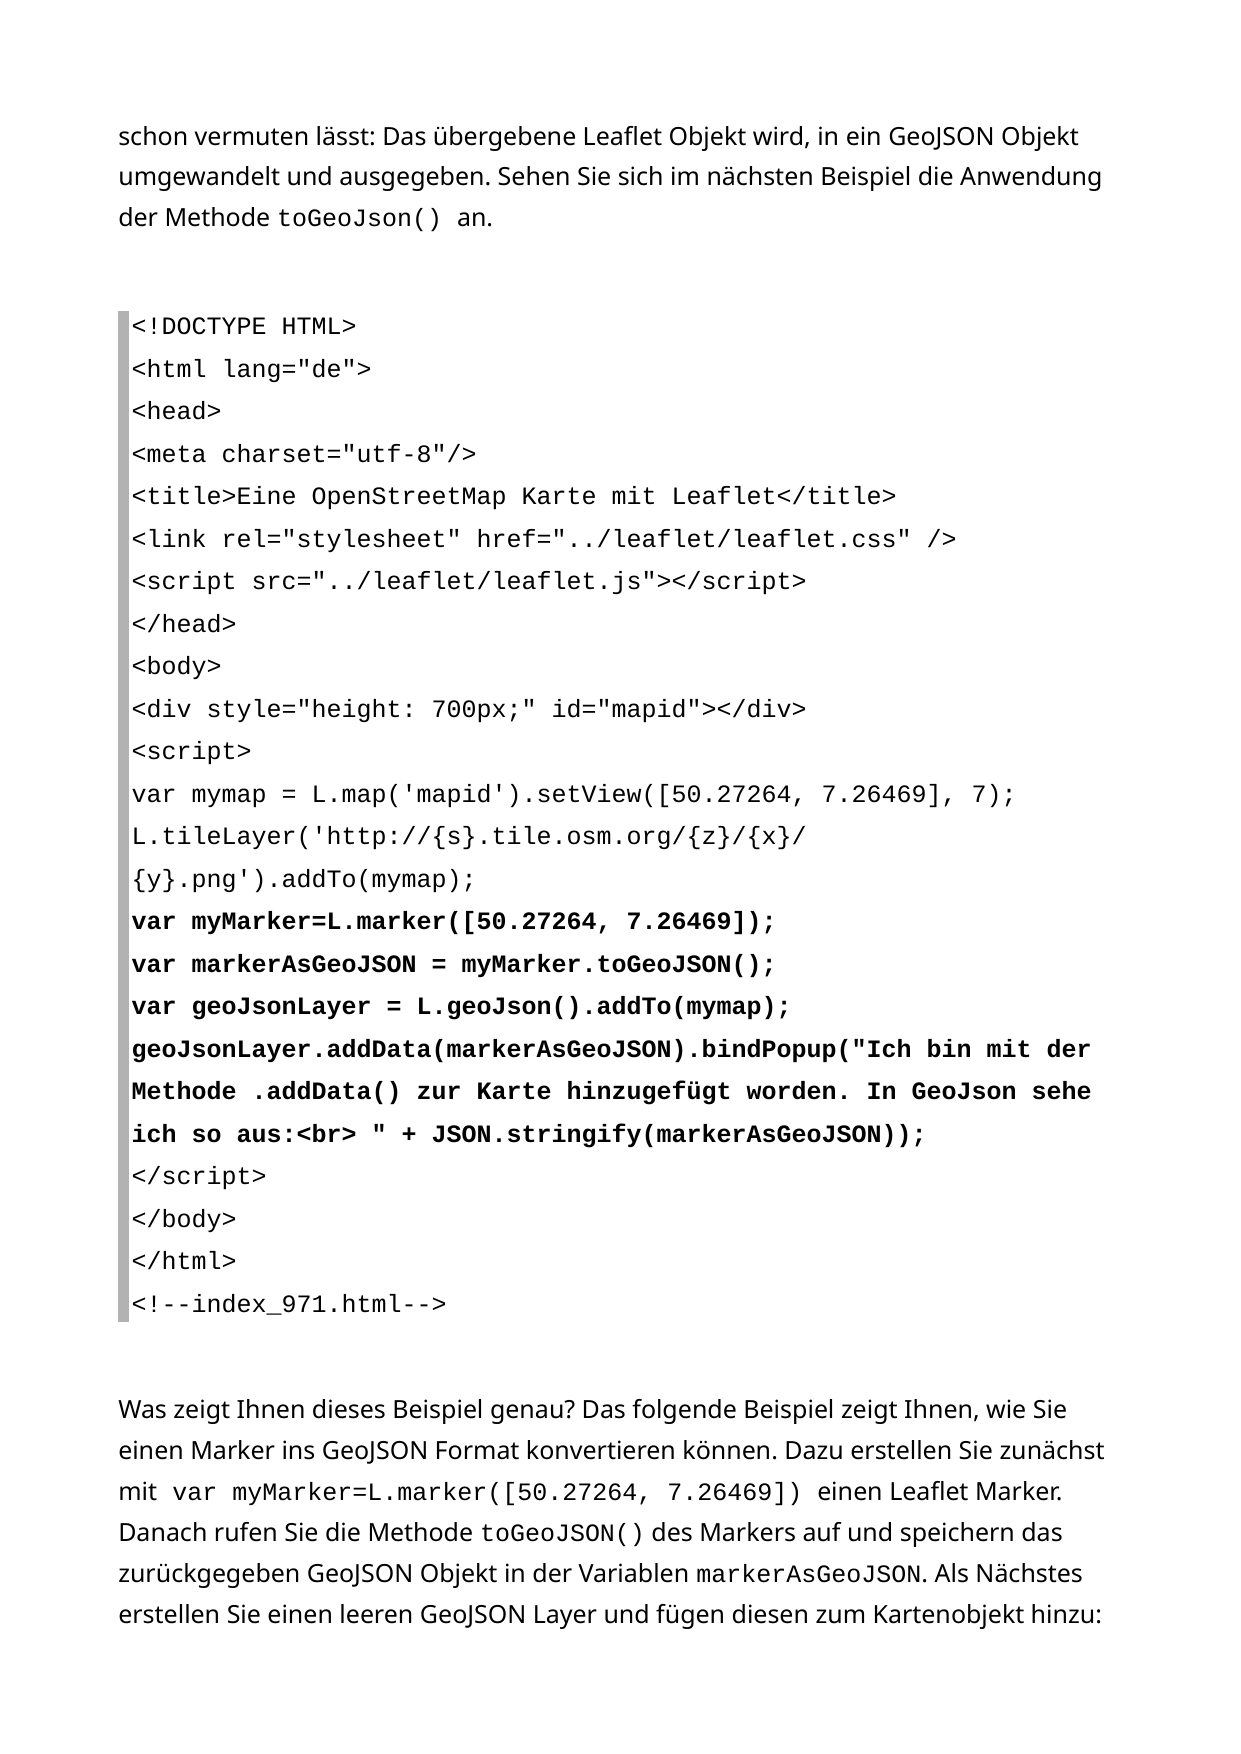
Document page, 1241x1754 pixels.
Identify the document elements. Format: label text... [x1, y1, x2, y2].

text <title>Eine OpenStreetMap Karte mit Leaflet</title> [129, 481, 1122, 512]
text </script> [129, 1161, 1122, 1192]
text var myMarker=L.marker([50.27264, 7.26469]); [129, 906, 1122, 937]
text <body> [129, 651, 1122, 682]
text <head> [129, 396, 1122, 427]
text </body> [129, 1203, 1122, 1234]
text </head> [129, 608, 1122, 639]
text <meta charset="utf-8"/> [129, 438, 1122, 469]
text <html lang="de"> [129, 353, 1122, 384]
text var geoJsonLayer = L.geoJson().addTo(mymap); [129, 991, 1122, 1022]
text <div style="height: 700px;" id="mapid"></div> [129, 693, 1122, 724]
text schon vermuten lässt: Das übergebene Leaflet Objekt wird, in ein GeoJSON Objekt umgewandelt und ausgegeben. Sehen Sie sich im nächsten Beispiel die Anwendung der Methode toGeoJson() an. [118, 118, 1122, 234]
text var markerAsGeoJSON = myMarker.toGeoJSON(); [129, 948, 1122, 979]
text geoJsonLayer.addData(markerAsGeoJSON).bindPopup("Ich bin mit der Methode .addData() zur Karte hinzugefügt worden. In GeoJson sehe ich so aus:<br> " + JSON.stringify(markerAsGeoJSON)); [129, 1033, 1122, 1149]
text <!DOCTYPE HTML> [129, 311, 1122, 342]
text <script src="../leaflet/leaflet.js"></script> [129, 566, 1122, 597]
text </html> [129, 1246, 1122, 1277]
text var mymap = L.map('mapid').setView([50.27264, 7.26469], 7); [129, 778, 1122, 809]
text <script> [129, 736, 1122, 767]
text L.tileLayer('http://{s}.tile.osm.org/{z}/{x}/{y}.png').addTo(mymap); [129, 821, 1122, 894]
text <link rel="stylesheet" href="../leaflet/leaflet.css" /> [129, 523, 1122, 554]
text <!--index_971.html--> [129, 1288, 1122, 1322]
text Was zeigt Ihnen dieses Beispiel genau? Das folgende Beispiel zeigt Ihnen, wie Sie einen Marker ins GeoJSON Format konvertieren können. Dazu erstellen Sie zunächst mit var myMarker=L.marker([50.27264, 7.26469]) einen Leaflet Marker. Danach rufen Sie die Methode toGeoJSON() des Markers auf und speichern das zurückgegeben GeoJSON Objekt in der Variablen markerAsGeoJSON. Als Nächstes erstellen Sie einen leeren GeoJSON Layer und fügen diesen zum Kartenobjekt hinzu: [118, 1392, 1122, 1631]
